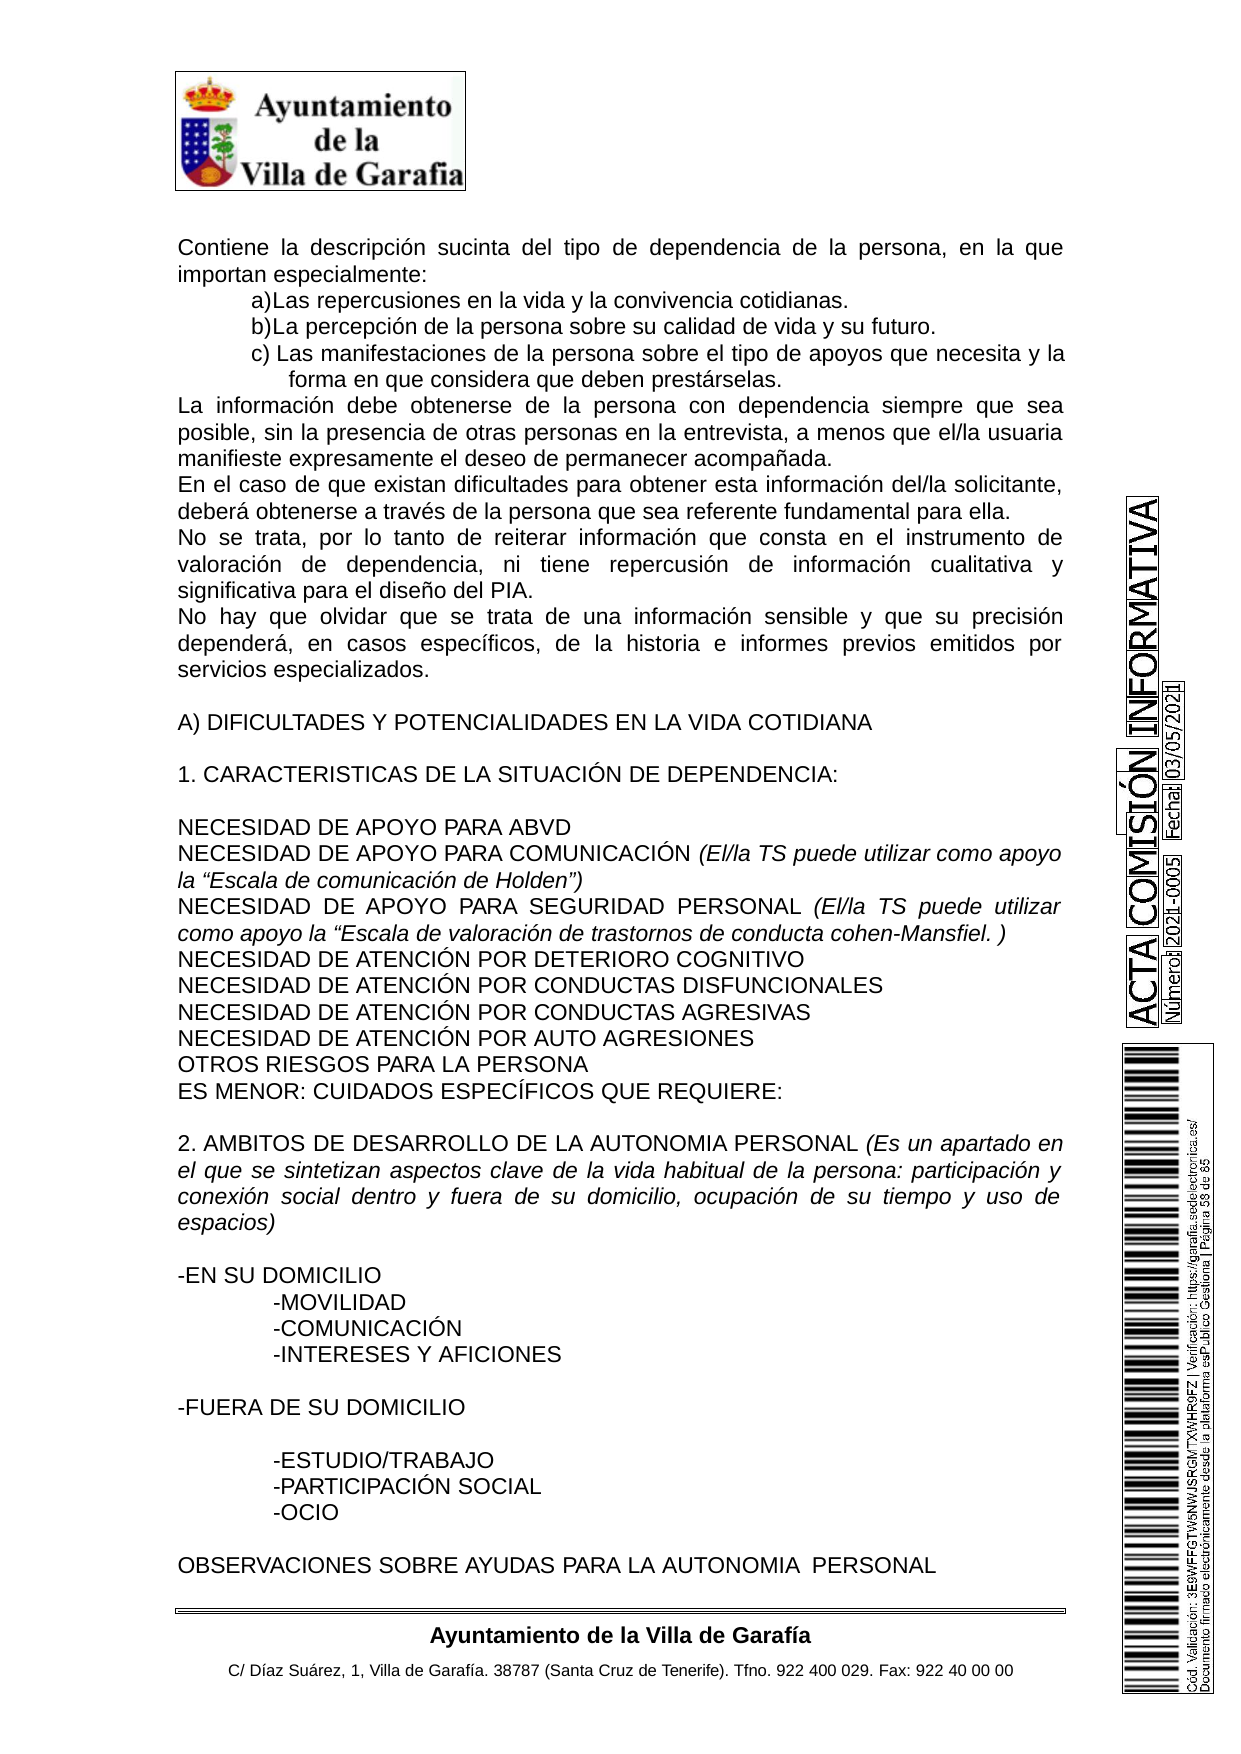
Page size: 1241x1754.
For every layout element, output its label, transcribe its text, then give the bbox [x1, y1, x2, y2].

picture [1123, 1044, 1213, 1693]
text No se trata, por lo tanto de reiterar información que consta en el instrumento de [177, 525, 1087, 551]
text OBSERVACIONES SOBRE AYUDAS PARA LA AUTONOMIA PERSONAL [177, 1553, 961, 1579]
text a)Las repercusiones en la vida y la convivencia cotidianas. [251, 288, 873, 314]
text NECESIDAD DE ATENCIÓN POR CONDUCTAS AGRESIVAS [177, 999, 1086, 1025]
picture [1127, 698, 1158, 721]
text La información debe obtenerse de la persona con dependencia siempre que sea [177, 393, 1087, 419]
picture [1164, 914, 1181, 946]
text C/ Díaz Suárez, 1, Villa de Garafía. 38787 (Santa Cruz de Tenerife). Tfno. 922 400 029. Fax: 922 40 00 00 [228, 1662, 1037, 1680]
text -OCIO [273, 1500, 570, 1526]
picture [1127, 849, 1158, 876]
text NECESIDAD DE ATENCIÓN POR DETERIORO COGNITIVO [177, 947, 1086, 972]
picture [1127, 936, 1158, 1027]
text espacios) [177, 1210, 1085, 1236]
text como apoyo la “Escala de valoración de trastornos de conducta cohen-Mansfiel. ) [177, 921, 1086, 946]
text importan especialmente: [177, 262, 1087, 287]
text COMUNICACIÓN [280, 1316, 584, 1341]
text A) DIFICULTADES Y POTENCIALIDADES EN LA VIDA COTIDIANA [177, 710, 897, 735]
text la “Escala de comunicación de Holden”) [177, 868, 1086, 893]
picture [1127, 813, 1158, 848]
text deberá obtenerse a través de la persona que sea referente fundamental para ella. [177, 499, 1087, 524]
text b)La percepción de la persona sobre su calidad de vida y su futuro. [251, 314, 1086, 340]
picture [1127, 722, 1158, 736]
picture [1127, 651, 1158, 696]
picture [1163, 790, 1181, 839]
text INTERESES Y AFICIONES [280, 1342, 584, 1368]
text -PARTICIPACIÓN SOCIAL [273, 1474, 570, 1499]
text conexión social dentro y fuera de su domicilio, ocupación de su tiempo y uso de [177, 1184, 1085, 1210]
text Ayuntamiento de la Villa de Garafía [429, 1623, 836, 1648]
text dependerá, en casos específicos, de la historia e informes previos emitidos por [177, 631, 1087, 656]
text Contiene la descripción sucinta del tipo de dependencia de la persona, en la que [177, 235, 1087, 261]
text No hay que olvidar que se trata de una información sensible y que su precisión [177, 604, 1087, 630]
text -ESTUDIO/TRABAJO [273, 1448, 570, 1473]
text 2 [177, 1131, 190, 1157]
picture [1163, 785, 1181, 789]
picture [1163, 692, 1184, 779]
text En el caso de que existan dificultades para obtener esta información del/la solicitante, [177, 472, 1087, 498]
picture [1162, 1000, 1181, 1023]
text 1. CARACTERISTICAS DE LA SITUACIÓN DE DEPENDENCIA: [177, 762, 862, 788]
text NECESIDAD DE APOYO PARA SEGURIDAD PERSONAL (El/la TS puede utilizar [177, 894, 1086, 920]
picture [1163, 682, 1184, 691]
text OTROS RIESGOS PARA LA PERSONA [177, 1052, 1086, 1078]
text manifieste expresamente el deseo de permanecer acompañada. [177, 446, 1087, 472]
picture [176, 72, 465, 190]
text -FUERA DE SU DOMICILIO [177, 1395, 489, 1421]
picture [1127, 600, 1158, 650]
text NECESIDAD DE APOYO PARA ABVD [177, 815, 1086, 841]
picture [1117, 772, 1158, 834]
picture [1127, 877, 1158, 927]
text posible, sin la presencia de otras personas en la entrevista, a menos que el/la usuaria [177, 420, 1087, 445]
text NECESIDAD DE ATENCIÓN POR AUTO AGRESIONES [177, 1026, 1086, 1052]
text el que se sintetizan aspectos clave de la vida habitual de la persona: participación y [177, 1158, 1085, 1183]
text - [273, 1342, 280, 1368]
text MOVILIDAD [280, 1289, 584, 1315]
picture [176, 1609, 1065, 1613]
text - [273, 1289, 280, 1315]
picture [1117, 749, 1158, 771]
picture [1162, 956, 1181, 999]
text c) Las manifestaciones de la persona sobre el tipo de apoyos que necesita y la [251, 341, 1086, 366]
text ES MENOR: CUIDADOS ESPECÍFICOS QUE REQUIERE: [177, 1079, 807, 1104]
text significativa para el diseño del PIA. [177, 578, 1087, 603]
text forma en que considera que deben prestárselas. [288, 367, 1086, 393]
text NECESIDAD DE ATENCIÓN POR CONDUCTAS DISFUNCIONALES [177, 973, 1086, 999]
text valoración de dependencia, ni tiene repercusión de información cualitativa y [177, 552, 1087, 577]
picture [1127, 497, 1158, 599]
text . AMBITOS DE DESARROLLO DE LA AUTONOMIA PERSONAL (Es un apartado en [190, 1131, 1086, 1157]
text servicios especializados. [177, 657, 1087, 683]
text NECESIDAD DE APOYO PARA COMUNICACIÓN (El/la TS puede utilizar como apoyo [177, 841, 1086, 867]
text -EN SU DOMICILIO [177, 1263, 406, 1289]
picture [1164, 856, 1181, 913]
text - [273, 1316, 280, 1341]
